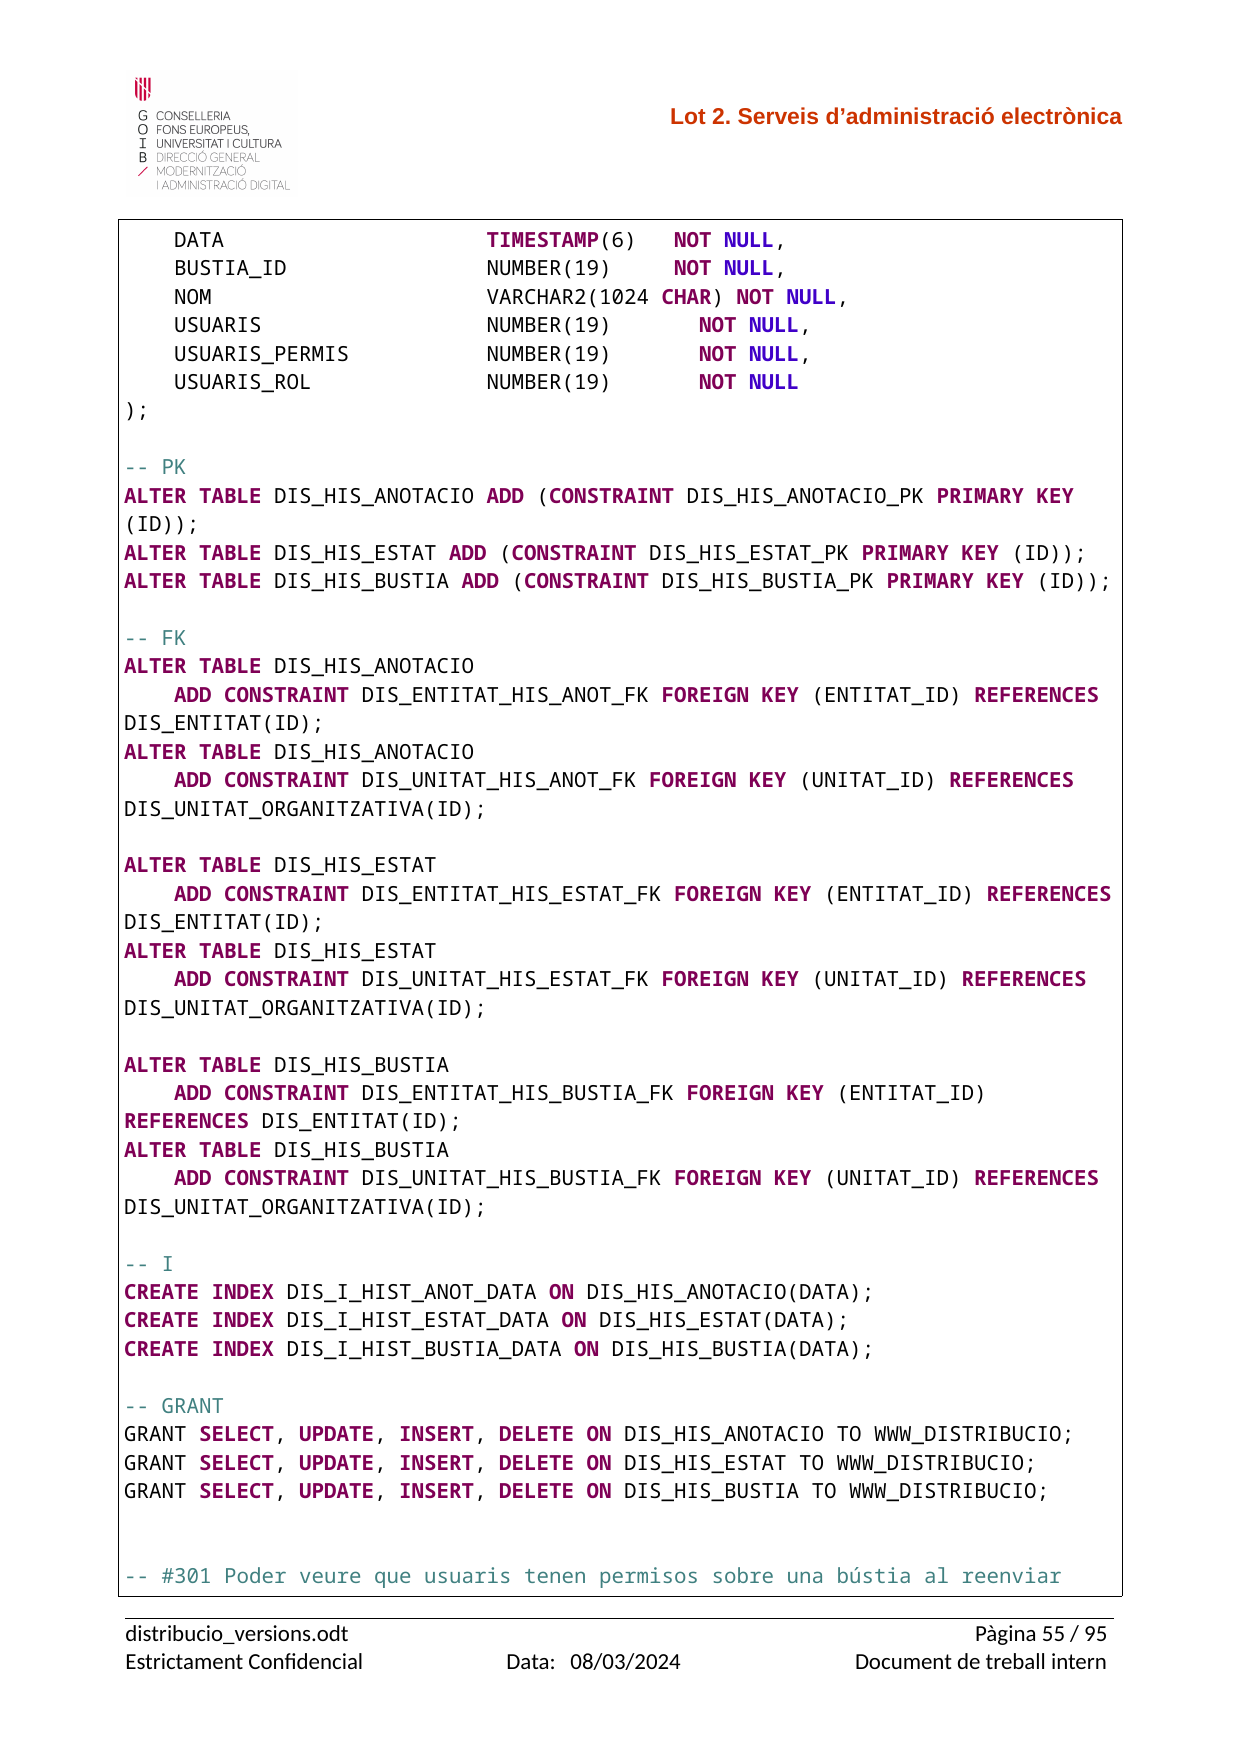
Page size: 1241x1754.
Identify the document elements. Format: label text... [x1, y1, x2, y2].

table_header DATA TIMESTAMP(6) NOT NULL, BUSTIA_ID NUMBER(19) NOT NULL, NOM VARCHAR2(1024 CHAR) NOT NULL, USUARIS NUMBER(19) NOT NULL, USUARIS_PERMIS NUMBER(19) NOT NULL, USUARIS_ROL NUMBER(19) NOT NULL ); -- PK ALTER TABLE DIS_HIS_ANOTACIO ADD (CONSTRAINT DIS_HIS_ANOTACIO_PK PRIMARY KEY (ID)); ALTER TABLE DIS_HIS_ESTAT ADD (CONSTRAINT DIS_HIS_ESTAT_PK PRIMARY KEY (ID)); ALTER TABLE DIS_HIS_BUSTIA ADD (CONSTRAINT DIS_HIS_BUSTIA_PK PRIMARY KEY (ID)); -- FK ALTER TABLE DIS_HIS_ANOTACIO ADD CONSTRAINT DIS_ENTITAT_HIS_ANOT_FK FOREIGN KEY (ENTITAT_ID) REFERENCES DIS_ENTITAT(ID); ALTER TABLE DIS_HIS_ANOTACIO ADD CONSTRAINT DIS_UNITAT_HIS_ANOT_FK FOREIGN KEY (UNITAT_ID) REFERENCES DIS_UNITAT_ORGANITZATIVA(ID); ALTER TABLE DIS_HIS_ESTAT ADD CONSTRAINT DIS_ENTITAT_HIS_ESTAT_FK FOREIGN KEY (ENTITAT_ID) REFERENCES DIS_ENTITAT(ID); ALTER TABLE DIS_HIS_ESTAT ADD CONSTRAINT DIS_UNITAT_HIS_ESTAT_FK FOREIGN KEY (UNITAT_ID) REFERENCES DIS_UNITAT_ORGANITZATIVA(ID); ALTER TABLE DIS_HIS_BUSTIA ADD CONSTRAINT DIS_ENTITAT_HIS_BUSTIA_FK FOREIGN KEY (ENTITAT_ID) REFERENCES DIS_ENTITAT(ID); ALTER TABLE DIS_HIS_BUSTIA ADD CONSTRAINT DIS_UNITAT_HIS_BUSTIA_FK FOREIGN KEY (UNITAT_ID) REFERENCES DIS_UNITAT_ORGANITZATIVA(ID); -- I CREATE INDEX DIS_I_HIST_ANOT_DATA ON DIS_HIS_ANOTACIO(DATA); CREATE INDEX DIS_I_HIST_ESTAT_DATA ON DIS_HIS_ESTAT(DATA); CREATE INDEX DIS_I_HIST_BUSTIA_DATA ON DIS_HIS_BUSTIA(DATA); -- GRANT GRANT SELECT, UPDATE, INSERT, DELETE ON DIS_HIS_ANOTACIO TO WWW_DISTRIBUCIO; GRANT SELECT, UPDATE, INSERT, DELETE ON DIS_HIS_ESTAT TO WWW_DISTRIBUCIO; GRANT SELECT, UPDATE, INSERT, DELETE ON DIS_HIS_BUSTIA TO WWW_DISTRIBUCIO; -- #301 Poder veure que usuaris tenen permisos sobre una bústia al reenviar [119, 220, 1122, 1596]
picture [126, 70, 299, 197]
